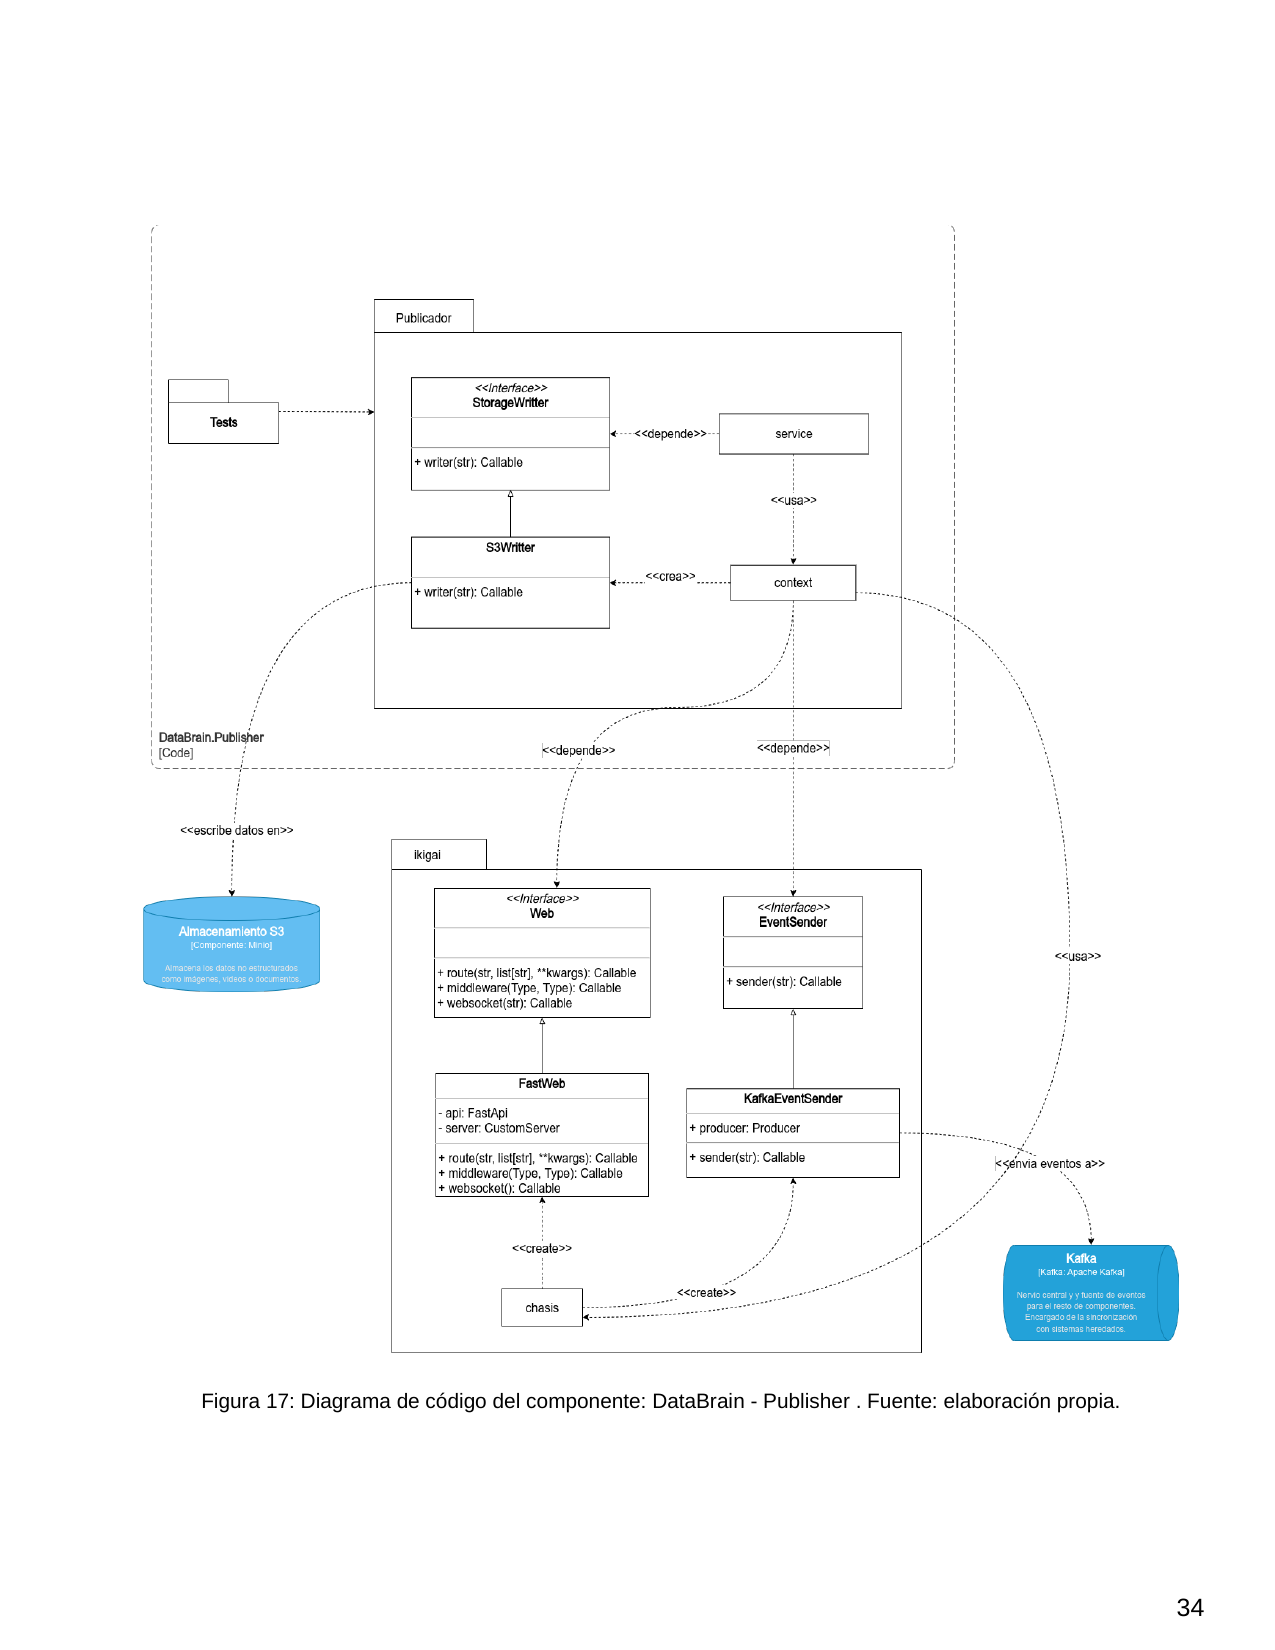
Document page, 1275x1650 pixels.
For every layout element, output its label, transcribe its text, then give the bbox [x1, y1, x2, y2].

picture [143, 225, 1179, 1353]
text Figura 17: Diagrama de código del componente: DataBrain - Publisher . Fuente: elaboración propia. [118, 1353, 1204, 1413]
